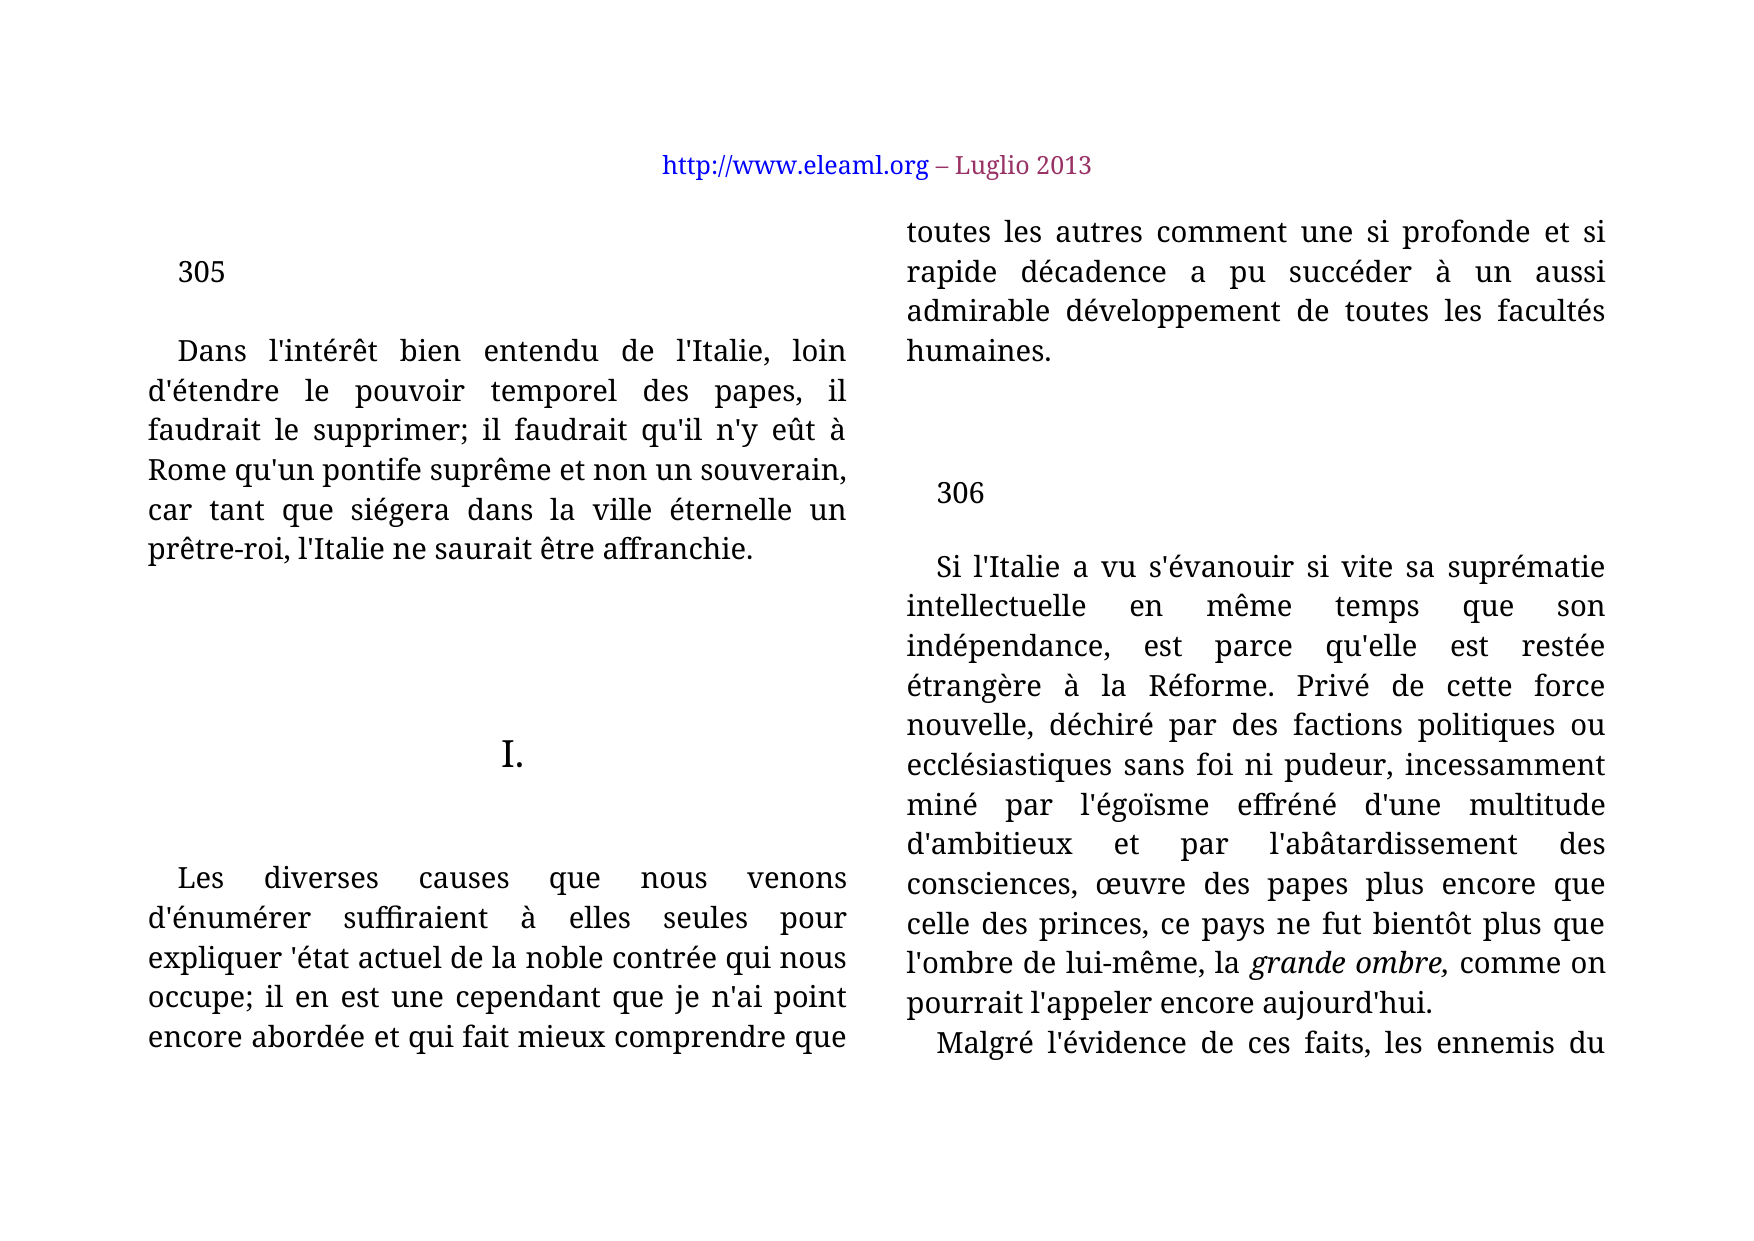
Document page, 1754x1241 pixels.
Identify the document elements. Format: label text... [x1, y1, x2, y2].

text Les diverses causes que nous venons d'énumérer suffiraient à elles seules pour expliquer 'état actuel de la noble contrée qui nous occupe; il en est une cependant que je n'ai point encore abordée et qui fait mieux comprendre que [148, 857, 847, 1056]
text Si l'Italie a vu s'évanouir si vite sa suprématie intellectuelle en même temps que son indépendance, est parce qu'elle est restée étrangère à la Réforme. Privé de cette force nouvelle, déchiré par des factions politiques ou ecclésiastiques sans foi ni pudeur, incessamment miné par l'égoïsme effréné d'une multitude d'ambitieux et par l'abâtardissement des consciences, œuvre des papes plus encore que celle des princes, ce pays ne fut bientôt plus que l'ombre de lui-même, la grande ombre, comme on pourrait l'appeler encore aujourd'hui. [906, 546, 1606, 1022]
text 306 [906, 472, 1606, 512]
text Dans l'intérêt bien entendu de l'Italie, loin d'étendre le pouvoir temporel des papes, il faudrait le supprimer; il faudrait qu'il n'y eût à Rome qu'un pontife suprême et non un souverain, car tant que siégera dans la ville éternelle un prêtre-roi, l'Italie ne saurait être affranchie. [148, 330, 847, 568]
text I. [148, 727, 847, 778]
text Malgré l'évidence de ces faits, les ennemis du [906, 1022, 1606, 1062]
text toutes les autres comment une si profonde et si rapide décadence a pu succéder à un aussi admirable développement de toutes les facultés humaines. [906, 211, 1606, 370]
text 305 [148, 251, 847, 291]
